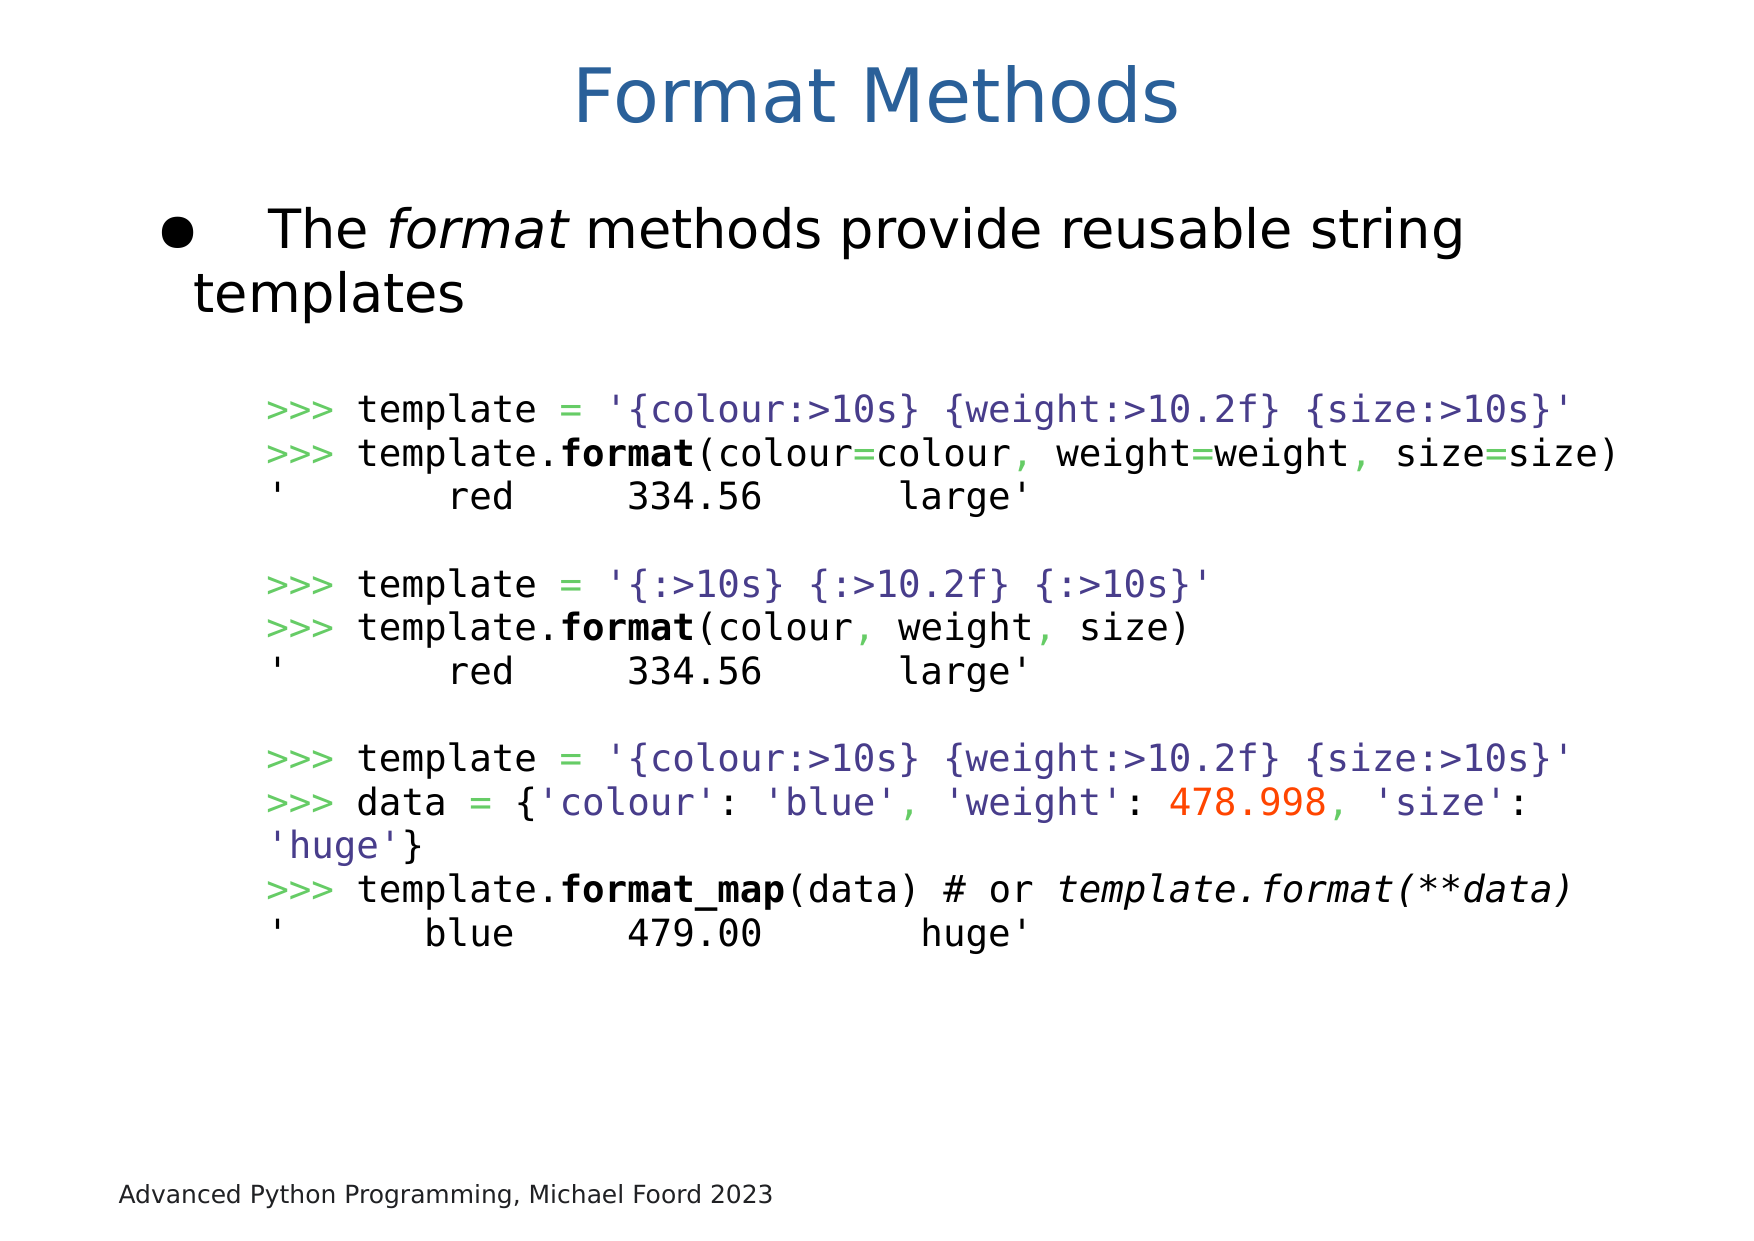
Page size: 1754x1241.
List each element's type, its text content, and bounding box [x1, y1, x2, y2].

text ' red 334.56 large' [266, 475, 1636, 519]
text ' red 334.56 large' [266, 649, 1636, 693]
text >>> template.format(colour=colour, weight=weight, size=size) [266, 431, 1636, 475]
text >>> template = '{:>10s} {:>10.2f} {:>10s}' [266, 562, 1636, 606]
text >>> data = {'colour': 'blue', 'weight': 478.998, 'size': 'huge'} [266, 781, 1636, 868]
text ' blue 479.00 huge' [266, 911, 1636, 955]
text >>> template.format_map(data) # or template.format(**data) [266, 868, 1636, 911]
text >>> template = '{colour:>10s} {weight:>10.2f} {size:>10s}' [266, 388, 1636, 431]
text >>> template = '{colour:>10s} {weight:>10.2f} {size:>10s}' [266, 737, 1636, 781]
list The format methods provide reusable string templates [156, 199, 1636, 325]
text Format Methods [118, 53, 1636, 140]
text >>> template.format(colour, weight, size) [266, 606, 1636, 649]
